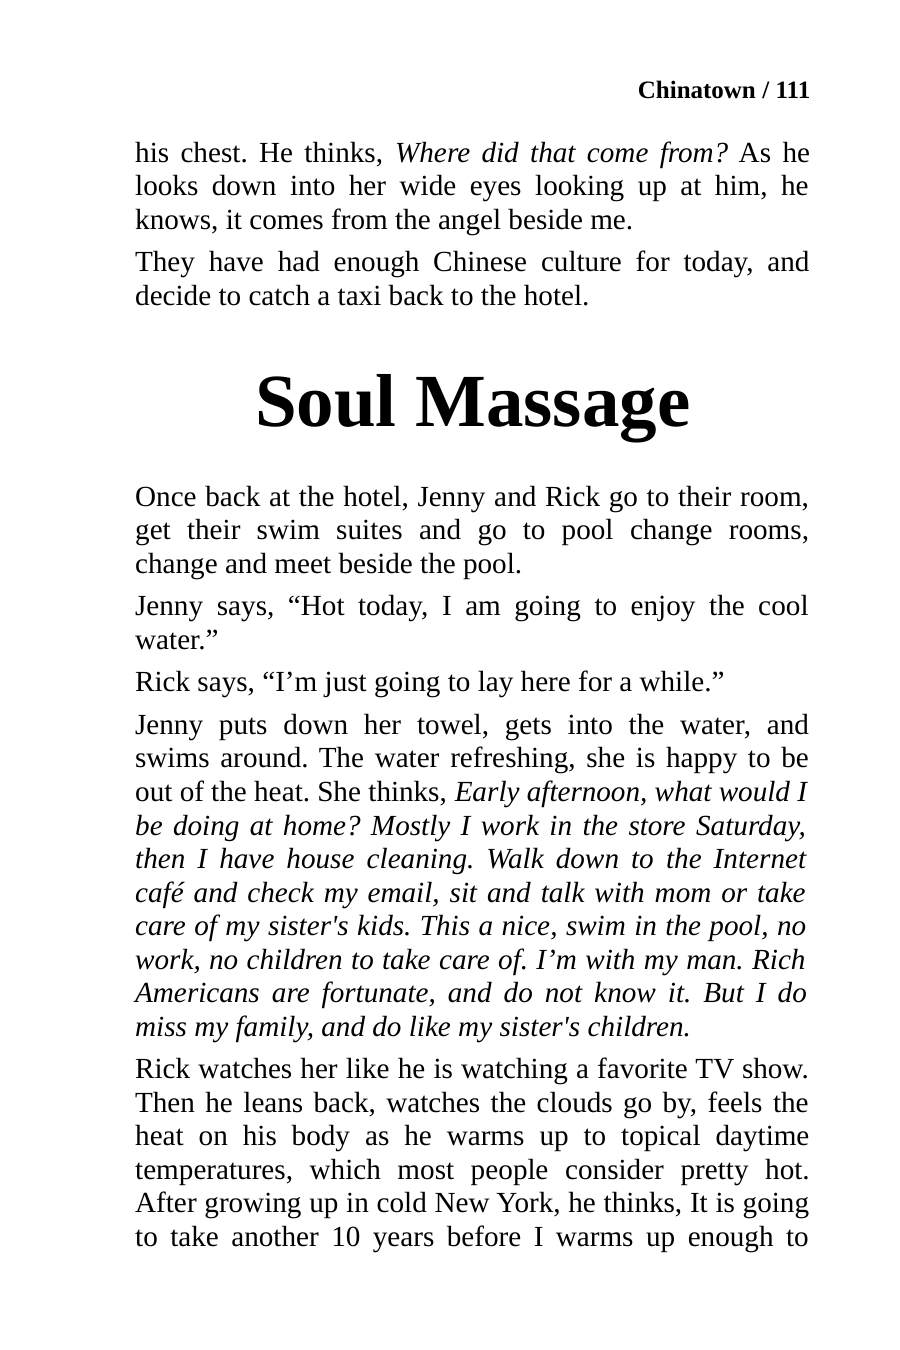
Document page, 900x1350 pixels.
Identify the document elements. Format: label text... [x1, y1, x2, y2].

text his chest. He thinks, Where did that come from? As he looks down into her wide eyes looking up at him, he knows, it comes from the angel beside me. [135, 135, 810, 236]
text Rick says, “I’m just going to lay here for a while.” [135, 664, 810, 698]
text Once back at the hotel, Jenny and Rick go to their room, get their swim suites and go to pool change rooms, change and meet beside the pool. [135, 479, 810, 579]
text They have had enough Chinese culture for today, and decide to catch a taxi back to the hotel. [135, 244, 810, 312]
text Jenny puts down her towel, gets into the water, and swims around. The water refreshing, she is happy to be out of the heat. She thinks, Early afternoon, what would I be doing at home? Mostly I work in the store Saturday, then I have house cleaning. Walk down to the Internet café and check my email, sit and talk with mom or take care of my sister's kids. This a nice, swim in the pool, no work, no children to take care of. I’m with my man. Rich Americans are fortunate, and do not know it. But I do miss my family, and do like my sister's children. [135, 707, 810, 1042]
text Rick watches her like he is watching a favorite TV show. Then he leans back, watches the clouds go by, feels the heat on his body as he warms up to topical daytime temperatures, which most people consider pretty hot. After growing up in cold New York, he thinks, It is going to take another 10 years before I warms up enough to [135, 1051, 810, 1253]
text Jenny says, “Hot today, I am going to enjoy the cool water.” [135, 588, 810, 656]
subtitle Soul Massage [135, 357, 810, 443]
